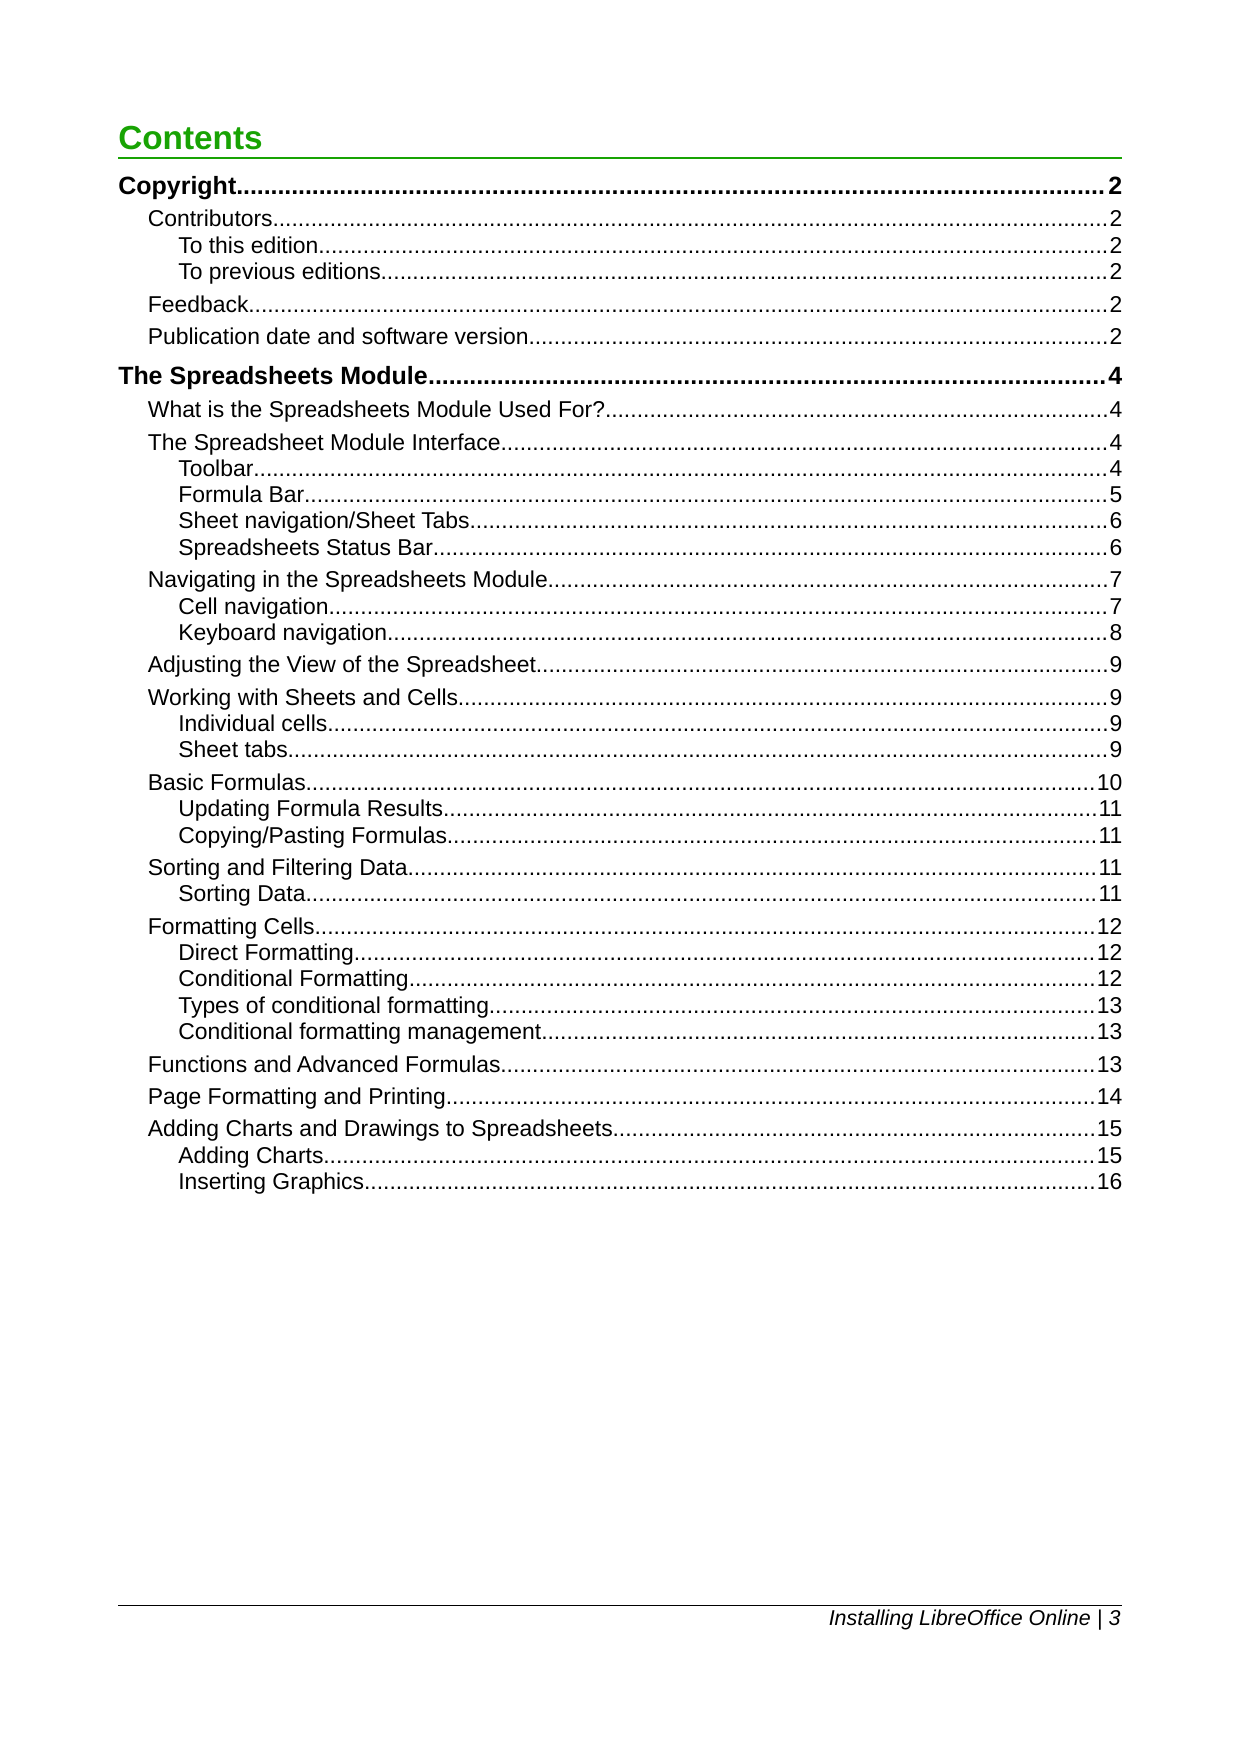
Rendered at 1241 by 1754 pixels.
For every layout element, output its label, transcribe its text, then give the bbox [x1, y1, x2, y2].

text Sorting and Filtering Data 11 [148, 854, 1122, 880]
text To this edition 2 [178, 232, 1122, 258]
text Updating Formula Results 11 [178, 795, 1122, 822]
text Feedback 2 [148, 291, 1122, 317]
text To previous editions 2 [178, 258, 1122, 284]
text The Spreadsheets Module 4 [118, 361, 1122, 390]
text Spreadsheets Status Bar 6 [178, 534, 1122, 560]
text Navigating in the Spreadsheets Module 7 [148, 566, 1122, 593]
text Inserting Graphics 16 [178, 1168, 1122, 1194]
text Cell navigation 7 [178, 593, 1122, 619]
text Individual cells 9 [178, 710, 1122, 736]
subtitle Contents [118, 118, 1122, 157]
text Formatting Cells 12 [148, 913, 1122, 939]
text Working with Sheets and Cells 9 [148, 684, 1122, 710]
text Adjusting the View of the Spreadsheet 9 [148, 651, 1122, 678]
text Contributors 2 [148, 205, 1122, 232]
text Conditional Formatting 12 [178, 965, 1122, 992]
text Formula Bar 5 [178, 481, 1122, 507]
text Keyboard navigation 8 [178, 619, 1122, 645]
text Adding Charts and Drawings to Spreadsheets 15 [148, 1115, 1122, 1142]
text Copyright 2 [118, 171, 1122, 199]
text Sorting Data 11 [178, 880, 1122, 907]
text Page Formatting and Printing 14 [148, 1083, 1122, 1109]
text Basic Formulas 10 [148, 769, 1122, 795]
text The Spreadsheet Module Interface 4 [148, 428, 1122, 455]
text Sheet navigation/Sheet Tabs 6 [178, 507, 1122, 534]
text Publication date and software version 2 [148, 323, 1122, 349]
text Types of conditional formatting 13 [178, 992, 1122, 1018]
text Copying/Pasting Formulas 11 [178, 822, 1122, 848]
text Sheet tabs 9 [178, 736, 1122, 763]
text Toolbar 4 [178, 455, 1122, 481]
text What is the Spreadsheets Module Used For? 4 [148, 396, 1122, 422]
text Adding Charts 15 [178, 1142, 1122, 1168]
text Functions and Advanced Formulas 13 [148, 1051, 1122, 1077]
text Direct Formatting 12 [178, 939, 1122, 965]
text Conditional formatting management 13 [178, 1018, 1122, 1044]
